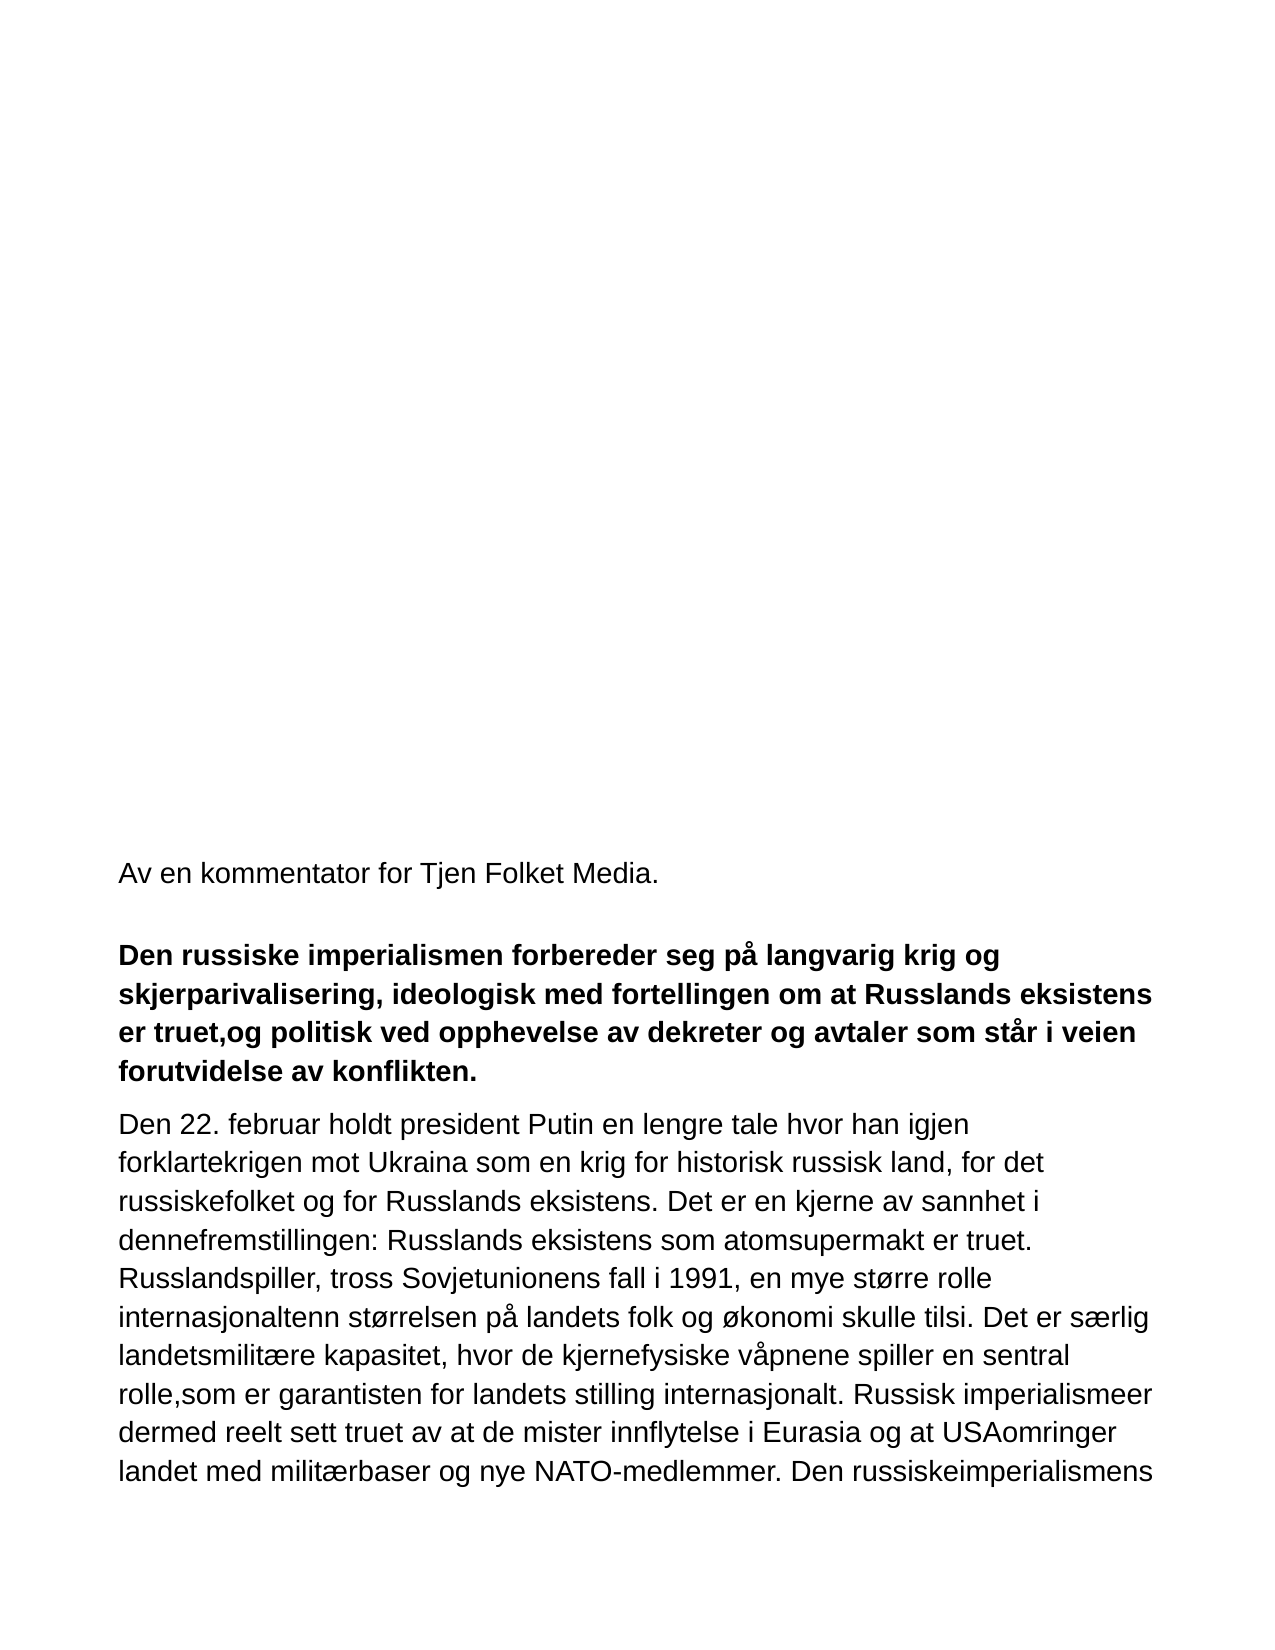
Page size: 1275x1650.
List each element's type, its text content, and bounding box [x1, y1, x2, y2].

text Den 22. februar holdt president Putin en lengre tale hvor han igjen forklartekrigen mot Ukraina som en krig for historisk russisk land, for det russiskefolket og for Russlands eksistens. Det er en kjerne av sannhet i dennefremstillingen: Russlands eksistens som atomsupermakt er truet. Russlandspiller, tross Sovjetunionens fall i 1991, en mye større rolle internasjonaltenn størrelsen på landets folk og økonomi skulle tilsi. Det er særlig landetsmilitære kapasitet, hvor de kjernefysiske våpnene spiller en sentral rolle,som er garantisten for landets stilling internasjonalt. Russisk imperialismeer dermed reelt sett truet av at de mister innflytelse i Eurasia og at USAomringer landet med militærbaser og nye NATO-medlemmer. Den russiskeimperialismens [118, 1107, 1157, 1487]
text Den russiske imperialismen forbereder seg på langvarig krig og skjerparivalisering, ideologisk med fortellingen om at Russlands eksistens er truet,og politisk ved opphevelse av dekreter og avtaler som står i veien forutvidelse av konflikten. [118, 938, 1157, 1087]
text Av en kommentator for Tjen Folket Media. [118, 856, 1157, 890]
